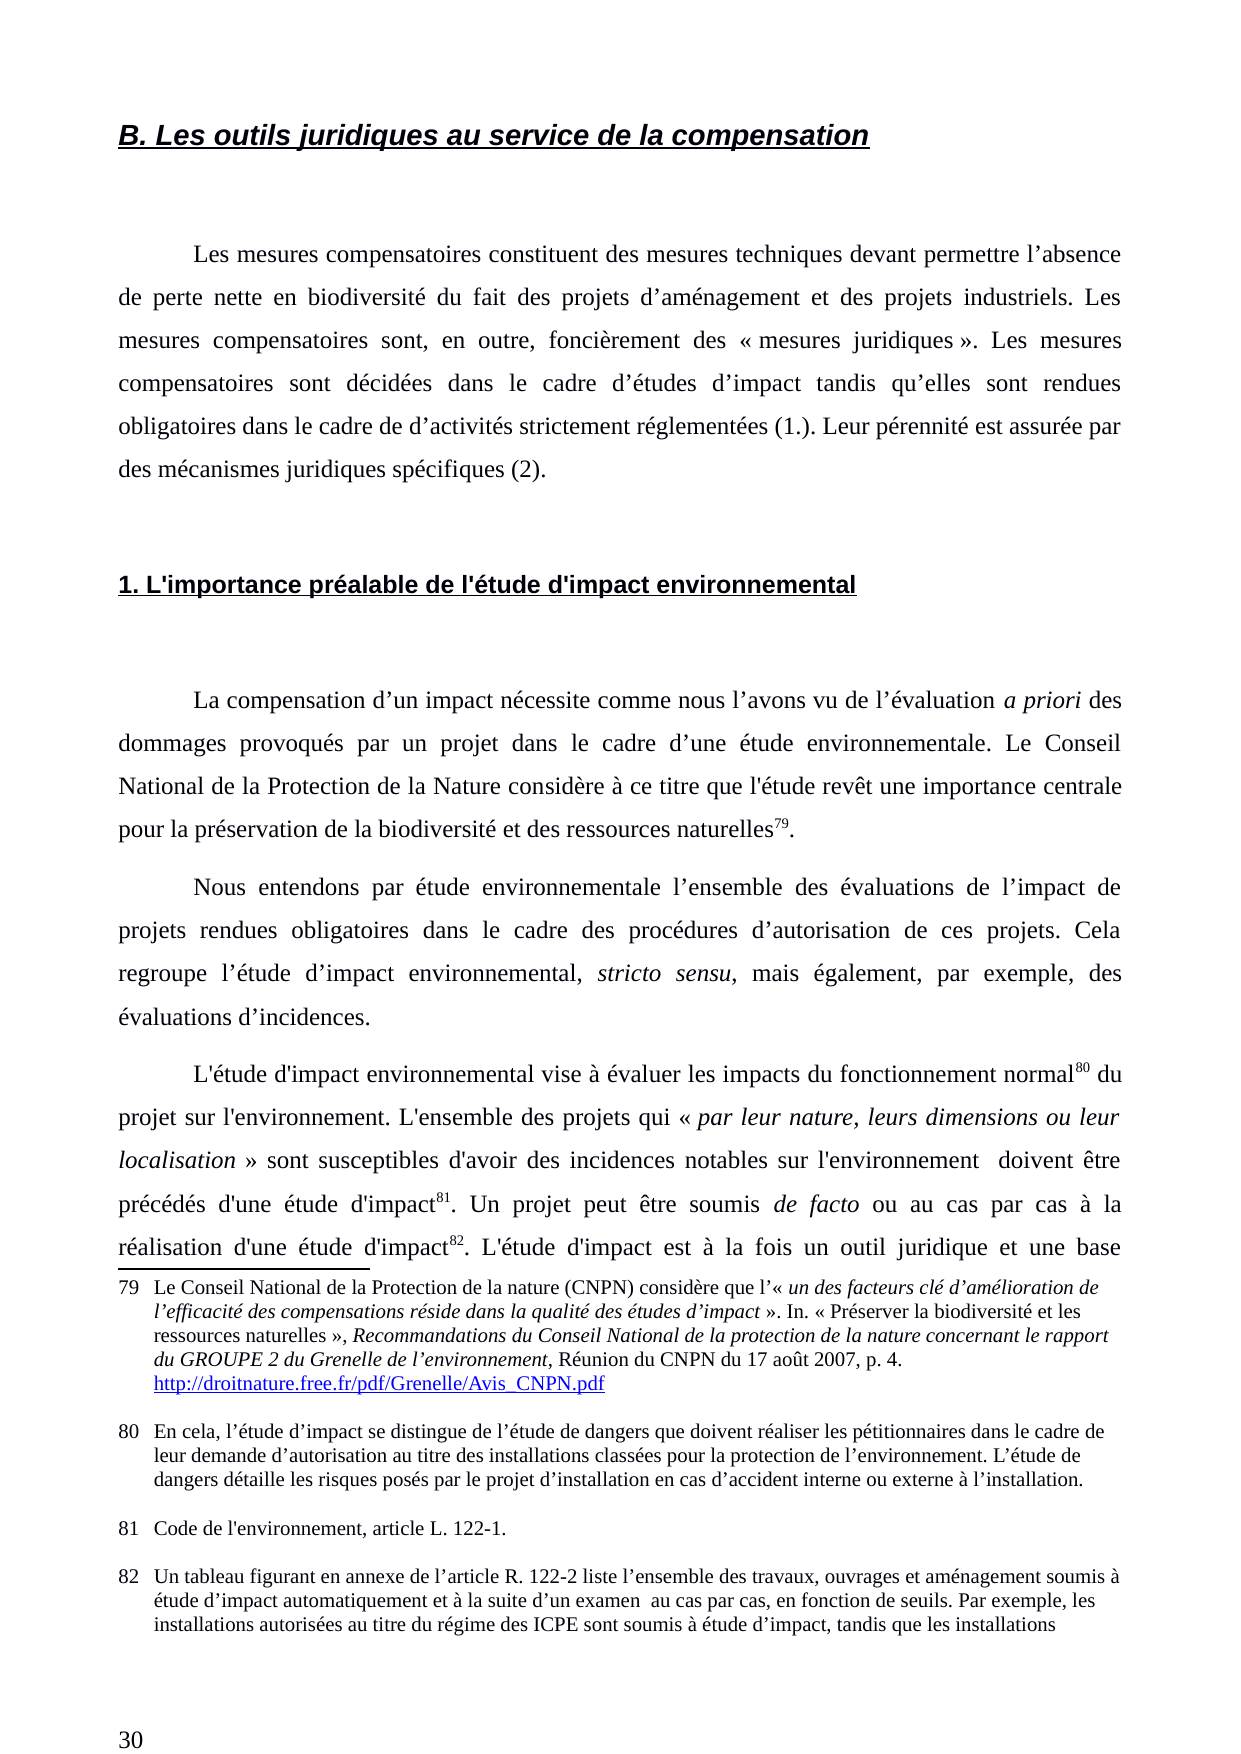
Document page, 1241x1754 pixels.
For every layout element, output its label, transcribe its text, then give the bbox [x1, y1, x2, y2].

text Les mesures compensatoires constituent des mesures techniques devant permettre l’absence de perte nette en biodiversité du fait des projets d’aménagement et des projets industriels. Les mesures compensatoires sont, en outre, foncièrement des « mesures juridiques ». Les mesures compensatoires sont décidées dans le cadre d’études d’impact tandis qu’elles sont rendues obligatoires dans le cadre de d’activités strictement réglementées (1.). Leur pérennité est assurée par des mécanismes juridiques spécifiques (2). [118, 239, 1122, 483]
subtitle B. Les outils juridiques au service de la compensation [118, 118, 1122, 152]
text L'étude d'impact environnemental vise à évaluer les impacts du fonctionnement normal du projet sur l'environnement. L'ensemble des projets qui « par leur nature, leurs dimensions ou leur localisation » sont susceptibles d'avoir des incidences notables sur l'environnement doivent être précédés d'une étude d'impact. Un projet peut être soumis de facto ou au cas par cas à la réalisation d'une étude d'impact. L'étude d'impact est à la fois un outil juridique et une base [118, 1059, 1122, 1261]
text Le Conseil National de la Protection de la nature (CNPN) considère que l’« un des facteurs clé d’amélioration de l’efficacité des compensations réside dans la qualité des études d’impact ». In. « Préserver la biodiversité et les ressources naturelles », Recommandations du Conseil National de la protection de la nature concernant le rapport du GROUPE 2 du Grenelle de l’environnement, Réunion du CNPN du 17 août 2007, p. 4. http://droitnature.free.fr/pdf/Grenelle/Avis_CNPN.pdf [118, 1275, 1122, 1395]
text 1. L'importance préalable de l'étude d'impact environnemental [118, 570, 1122, 598]
text En cela, l’étude d’impact se distingue de l’étude de dangers que doivent réaliser les pétitionnaires dans le cadre de leur demande d’autorisation au titre des installations classées pour la protection de l’environnement. L’étude de dangers détaille les risques posés par le projet d’installation en cas d’accident interne ou externe à l’installation. [118, 1419, 1122, 1491]
text La compensation d’un impact nécessite comme nous l’avons vu de l’évaluation a priori des dommages provoqués par un projet dans le cadre d’une étude environnementale. Le Conseil National de la Protection de la Nature considère à ce titre que l'étude revêt une importance centrale pour la préservation de la biodiversité et des ressources naturelles. [118, 685, 1122, 843]
text Nous entendons par étude environnementale l’ensemble des évaluations de l’impact de projets rendues obligatoires dans le cadre des procédures d’autorisation de ces projets. Cela regroupe l’étude d’impact environnemental, stricto sensu, mais également, par exemple, des évaluations d’incidences. [118, 872, 1122, 1030]
text Code de l'environnement, article L. 122-1. [118, 1516, 1122, 1539]
text Un tableau figurant en annexe de l’article R. 122-2 liste l’ensemble des travaux, ouvrages et aménagement soumis à étude d’impact automatiquement et à la suite d’un examen au cas par cas, en fonction de seuils. Par exemple, les installations autorisées au titre du régime des ICPE sont soumis à étude d’impact, tandis que les installations [118, 1564, 1122, 1636]
